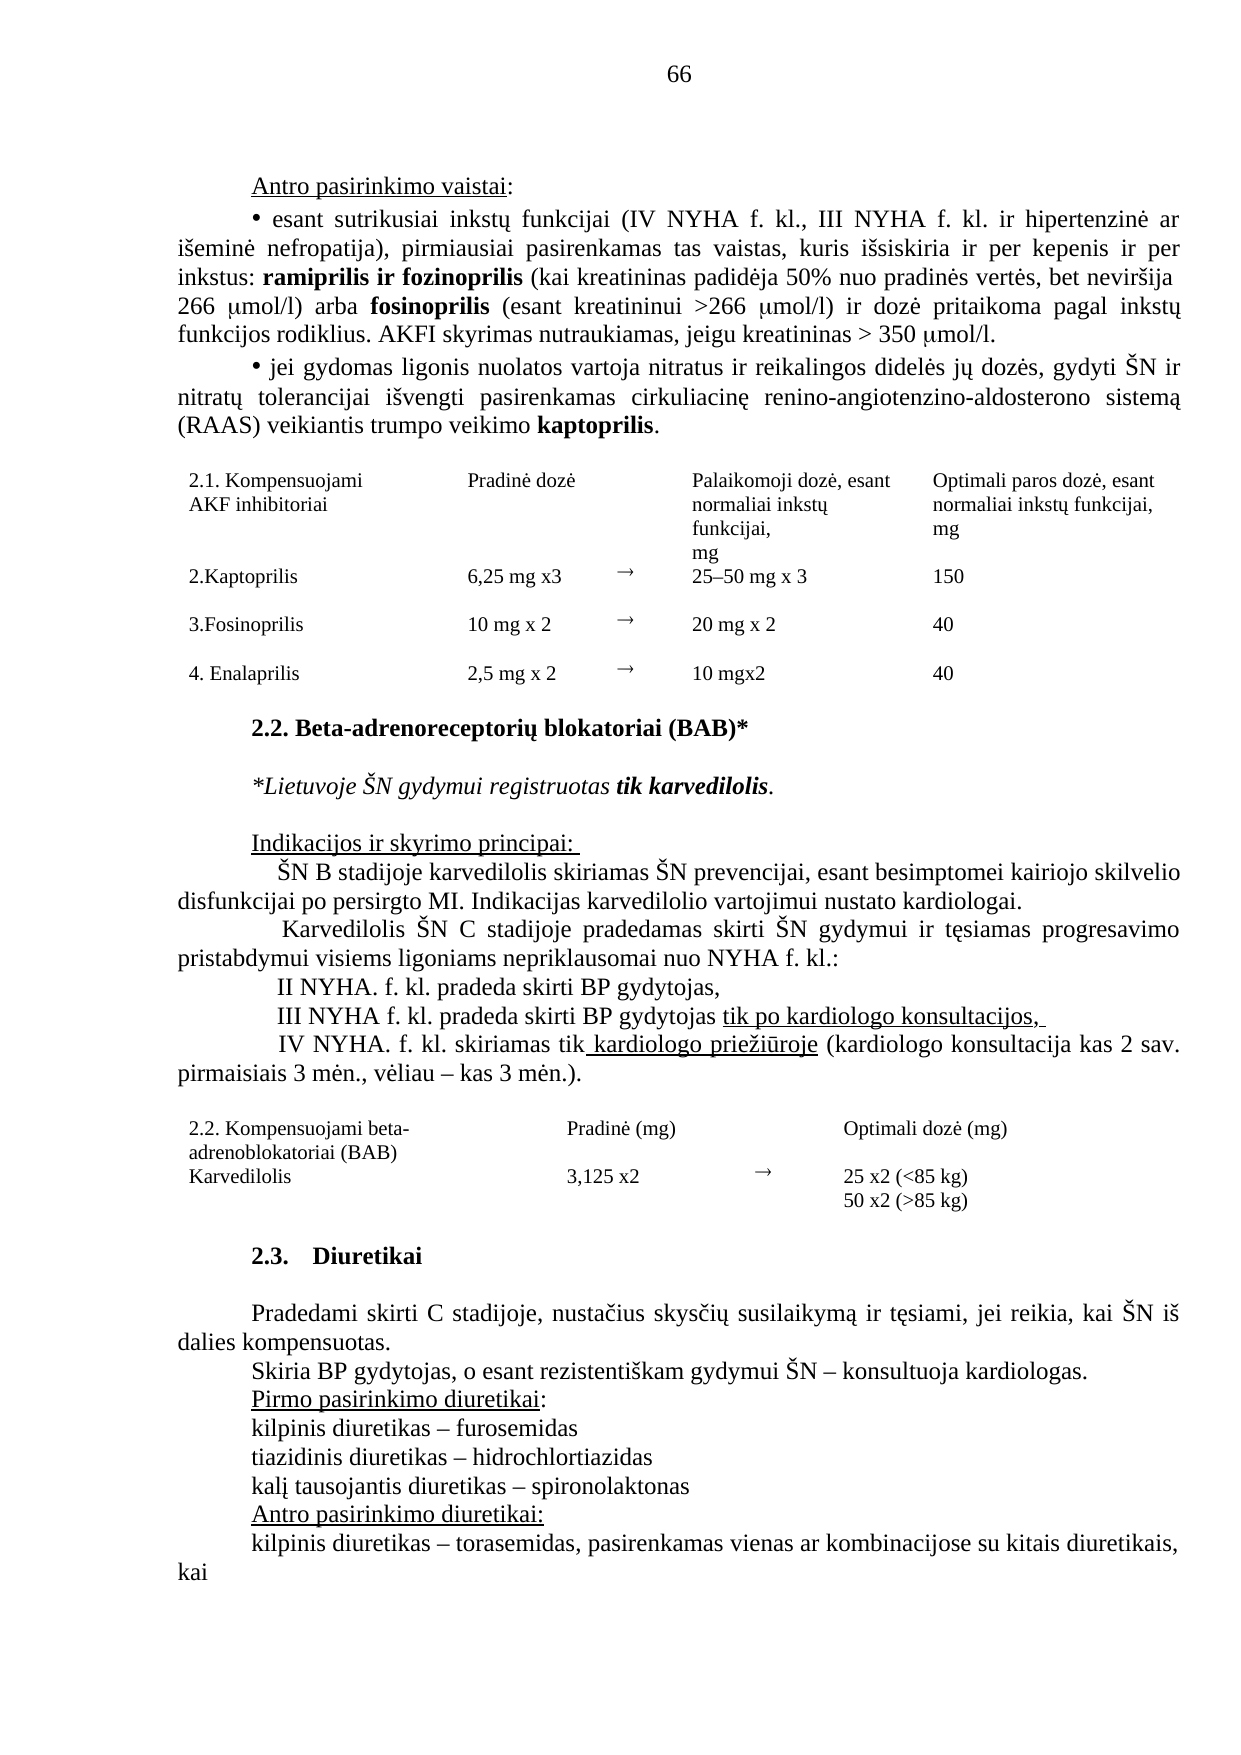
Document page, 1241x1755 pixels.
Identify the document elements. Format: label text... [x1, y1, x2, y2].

text 2.3. Diuretikai [177, 1241, 1181, 1269]
table_cell  [606, 613, 681, 661]
text  ŠN B stadijoje karvedilolis skiriamas ŠN prevencijai, esant besimptomei kairiojo skilvelio disfunkcijai po persirgto MI. Indikacijas karvedilolio vartojimui nustato kardiologai. [177, 857, 1181, 914]
table_cell [177, 118, 412, 142]
table_cell [885, 118, 1181, 142]
text • jei gydomas ligonis nuolatos vartoja nitratus ir reikalingos didelės jų dozės, gydyti ŠN ir nitratų tolerancijai išvengti pasirenkamas cirkuliacinę renino-angiotenzino-aldosterono sistemą (RAAS) veikiantis trumpo veikimo kaptoprilis. [177, 348, 1181, 439]
table_header Palaikomoji dozė, esant normaliai inkstų funkcijai, mg [681, 468, 921, 564]
table_cell 3,125 x2 [555, 1164, 744, 1212]
table_cell 10 mg x 2 [456, 613, 606, 661]
table_cell 3.Fosinoprilis [177, 613, 456, 661]
table_cell 40 [921, 613, 1181, 661]
text Antro pasirinkimo vaistai: [177, 171, 1181, 200]
table_header Pradinė dozė [456, 468, 606, 564]
text  III NYHA f. kl. pradeda skirti BP gydytojas tik po kardiologo konsultacijos, [177, 1001, 1181, 1029]
table_header 2.2. Kompensuojami beta-adrenoblokatoriai (BAB) [177, 1116, 555, 1164]
table_cell 20 mg x 2 [681, 613, 921, 661]
table_cell 2,5 mg x 2 [456, 661, 606, 684]
table_cell 10 mgx2 [681, 661, 921, 684]
text 2.2. Beta-adrenoreceptorių blokatoriai (BAB)* [177, 713, 1181, 742]
table_cell Karvedilolis [177, 1164, 555, 1212]
text tiazidinis diuretikas – hidrochlortiazidas [177, 1442, 1181, 1471]
text Antro pasirinkimo diuretikai: [177, 1499, 1181, 1528]
text Pirmo pasirinkimo diuretikai: [177, 1384, 1181, 1413]
table_header [606, 468, 681, 564]
table_cell 150 [921, 564, 1181, 612]
table_cell [611, 118, 885, 142]
text Skiria BP gydytojas, o esant rezistentiškam gydymui ŠN – konsultuoja kardiologas. [177, 1356, 1181, 1384]
table_header Optimali paros dozė, esant normaliai inkstų funkcijai, mg [921, 468, 1181, 564]
text  Karvedilolis ŠN C stadijoje pradedamas skirti ŠN gydymui ir tęsiamas progresavimo pristabdymui visiems ligoniams nepriklausomai nuo NYHA f. kl.: [177, 914, 1181, 972]
text Pradedami skirti C stadijoje, nustačius skysčių susilaikymą ir tęsiami, jei reikia, kai ŠN iš dalies kompensuotas. [177, 1298, 1181, 1356]
table_header Pradinė (mg) [555, 1116, 744, 1164]
table_cell  [606, 564, 681, 612]
text kilpinis diuretikas – torasemidas, pasirenkamas vienas ar kombinacijose su kitais diuretikais, kai [177, 1528, 1181, 1586]
text *Lietuvoje ŠN gydymui registruotas tik karvedilolis. [177, 771, 1181, 799]
text kilpinis diuretikas – furosemidas [177, 1413, 1181, 1442]
text Indikacijos ir skyrimo principai: [177, 828, 1181, 857]
text  IV NYHA. f. kl. skiriamas tik kardiologo priežiūroje (kardiologo konsultacija kas 2 sav. pirmaisiais 3 mėn., vėliau – kas 3 mėn.). [177, 1029, 1181, 1087]
table_header [744, 1116, 832, 1164]
table_cell 6,25 mg x3 [456, 564, 606, 612]
table_cell 4. Enalaprilis [177, 661, 456, 684]
text • esant sutrikusiai inkstų funkcijai (IV NYHA f. kl., III NYHA f. kl. ir hipertenzinė ar išeminė nefropatija), pirmiausiai pasirenkamas tas vaistas, kuris išsiskiria ir per kepenis ir per inkstus: ramiprilis ir fozinoprilis (kai kreatininas padidėja 50% nuo pradinės vertės, bet neviršija 266 mol/l) arba fosinoprilis (esant kreatininui >266 mol/l) ir dozė pritaikoma pagal inkstų funkcijos rodiklius. AKFI skyrimas nutraukiamas, jeigu kreatininas > 350 mol/l. [177, 200, 1181, 348]
table_cell [412, 118, 557, 142]
table_header 2.1. Kompensuojami AKF inhibitoriai [177, 468, 456, 564]
text kalį tausojantis diuretikas – spironolaktonas [177, 1471, 1181, 1499]
table_header Optimali dozė (mg) [832, 1116, 1181, 1164]
table_cell 25–50 mg x 3 [681, 564, 921, 612]
text  II NYHA. f. kl. pradeda skirti BP gydytojas, [177, 972, 1181, 1001]
table_cell 25 x2 (<85 kg) 50 x2 (>85 kg) [832, 1164, 1181, 1212]
table_cell 40 [921, 661, 1181, 684]
table_cell [557, 118, 611, 142]
table_cell  [744, 1164, 832, 1212]
table_cell 2.Kaptoprilis [177, 564, 456, 612]
table_cell  [606, 661, 681, 684]
